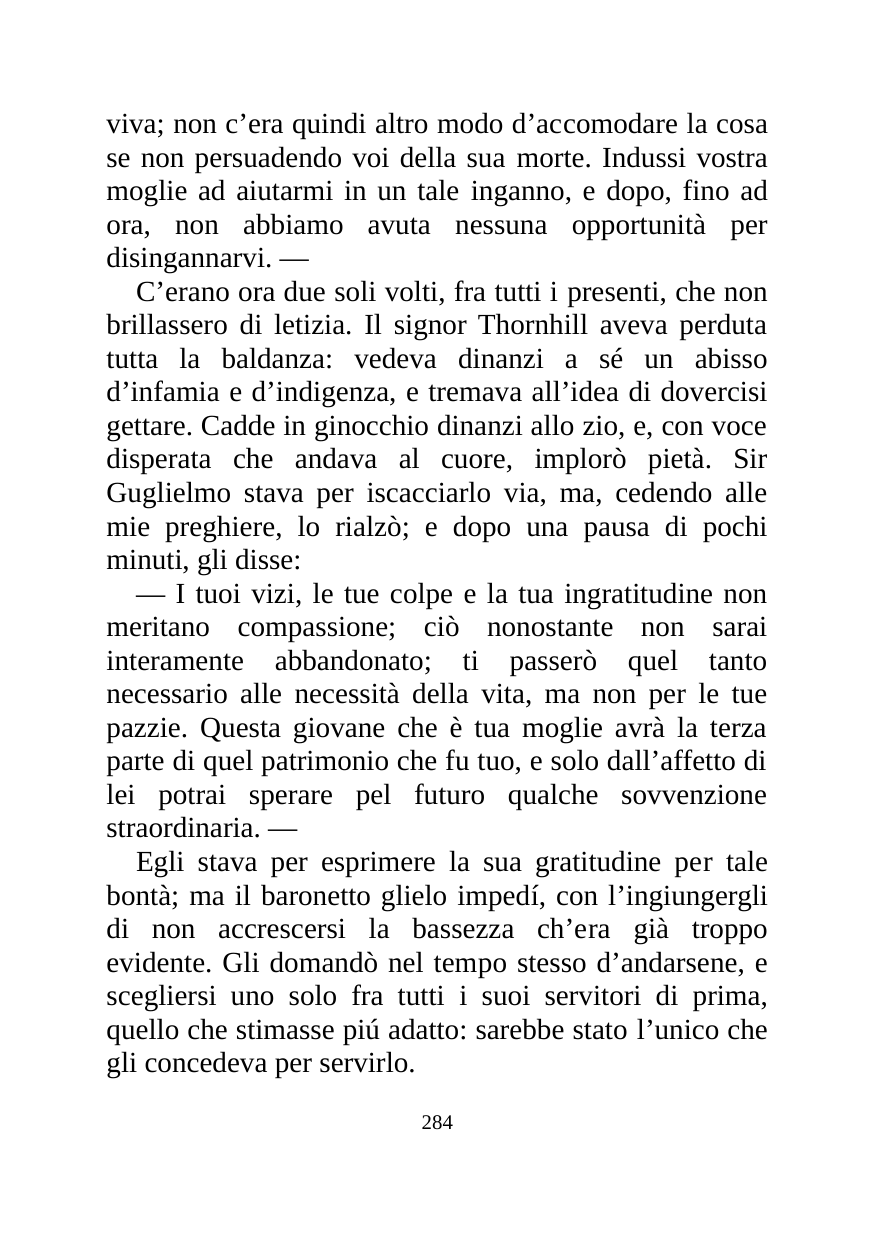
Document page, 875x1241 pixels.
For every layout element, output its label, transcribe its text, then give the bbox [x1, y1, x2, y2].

text — I tuoi vizi, le tue colpe e la tua ingratitudine non meritano compassione; ciò nonostante non sarai interamente abbandonato; ti passerò quel tanto necessario alle necessità della vita, ma non per le tue pazzie. Questa giovane che è tua moglie avrà la terza parte di quel patrimonio che fu tuo, e solo dall’affetto di lei potrai sperare pel futuro qualche sovvenzione straordinaria. — [106, 576, 768, 844]
text Egli stava per esprimere la sua gratitudine per tale bontà; ma il baronetto glielo impedí, con l’ingiungergli di non accrescersi la bassezza ch’era già troppo evidente. Gli domandò nel tempo stesso d’andarsene, e scegliersi uno solo fra tutti i suoi servitori di prima, quello che stimasse piú adatto: sarebbe stato l’unico che gli concedeva per servirlo. [106, 844, 768, 1079]
text viva; non c’era quindi altro modo d’accomodare la cosa se non persuadendo voi della sua morte. Indussi vostra moglie ad aiutarmi in un tale inganno, e dopo, fino ad ora, non abbiamo avuta nessuna opportunità per disingannarvi. — [106, 106, 768, 274]
text C’erano ora due soli volti, fra tutti i presenti, che non brillassero di letizia. Il signor Thornhill aveva perduta tutta la baldanza: vedeva dinanzi a sé un abisso d’infamia e d’indigenza, e tremava all’idea di dovercisi gettare. Cadde in ginocchio dinanzi allo zio, e, con voce disperata che andava al cuore, implorò pietà. Sir Guglielmo stava per iscacciarlo via, ma, cedendo alle mie preghiere, lo rialzò; e dopo una pausa di pochi minuti, gli disse: [106, 274, 768, 576]
